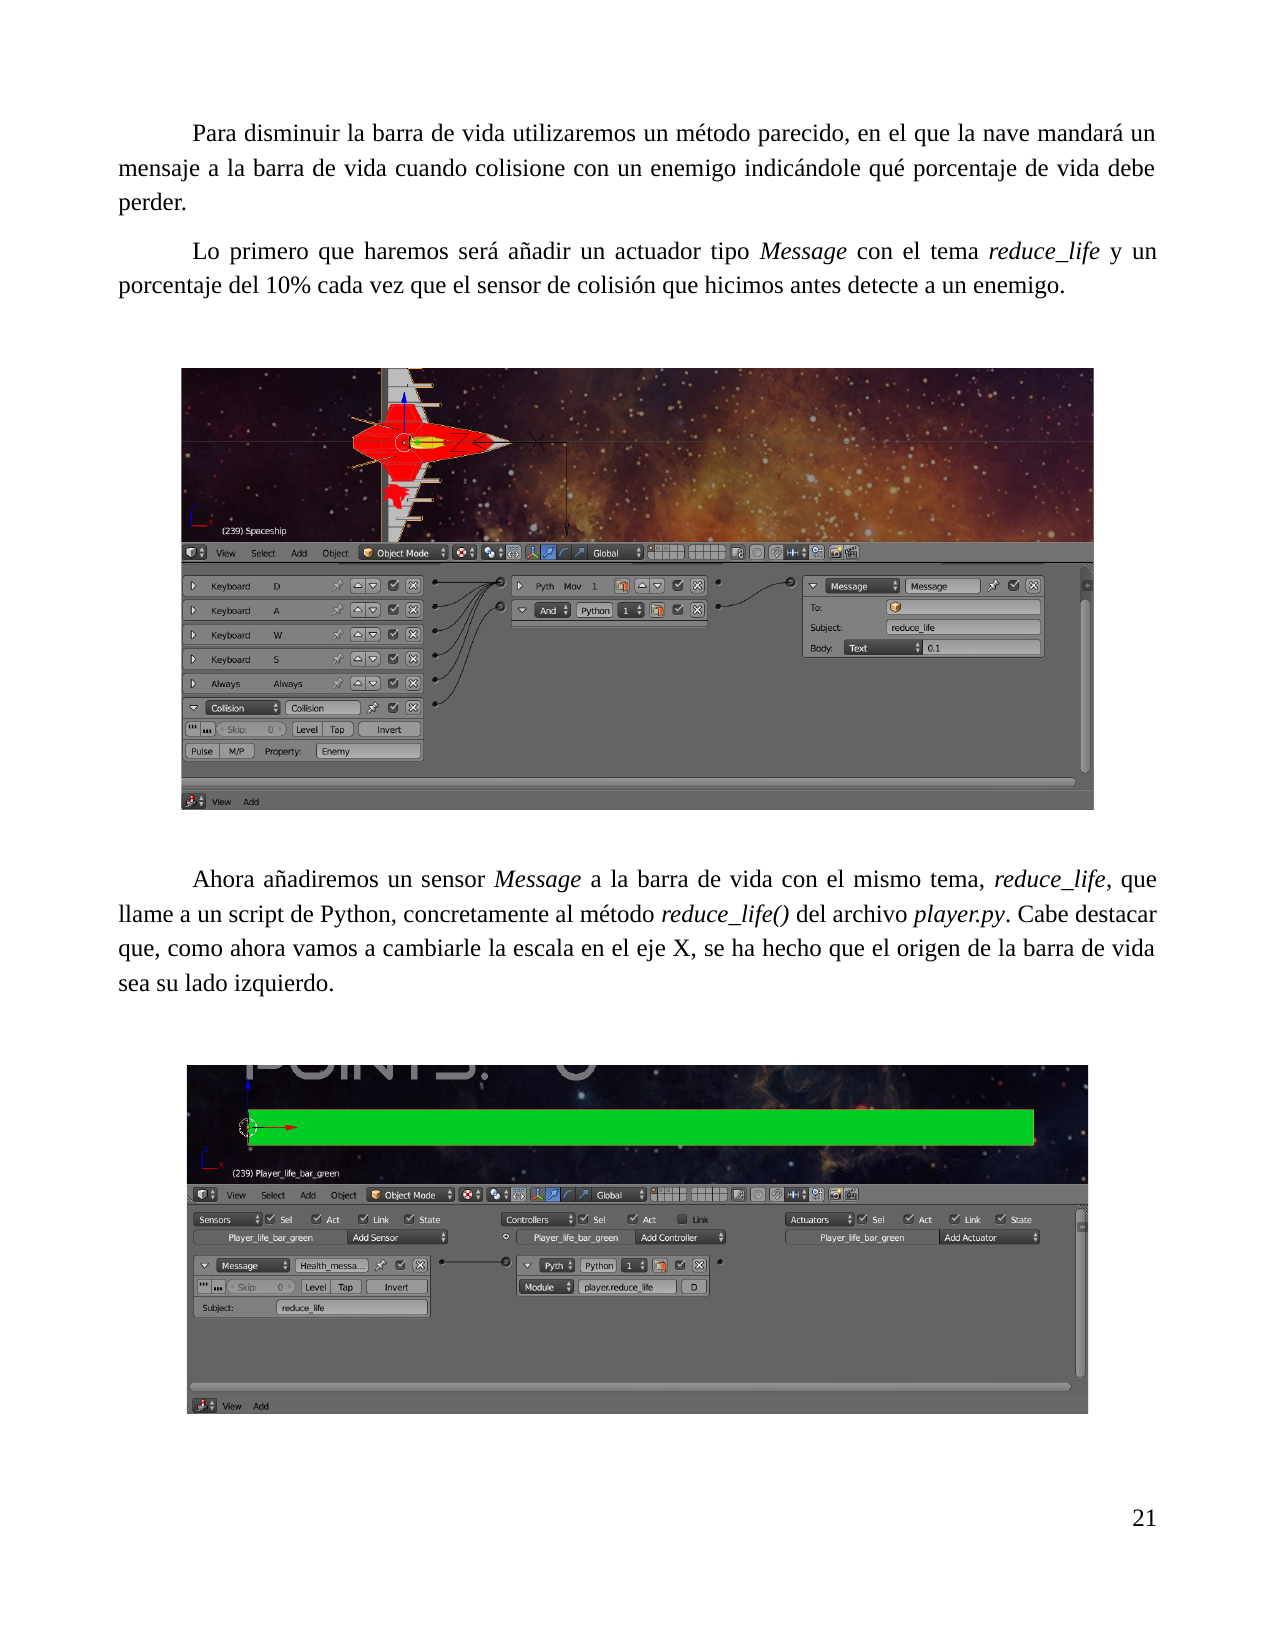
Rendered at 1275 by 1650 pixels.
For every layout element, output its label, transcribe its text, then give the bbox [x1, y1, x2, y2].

text Ahora añadiremos un sensor Message a la barra de vida con el mismo tema, reduce_life, que llame a un script de Python, concretamente al método reduce_life() del archivo player.py. Cabe destacar que, como ahora vamos a cambiarle la escala en el eje X, se ha hecho que el origen de la barra de vida sea su lado izquierdo. [118, 864, 1157, 996]
picture [186, 1065, 1089, 1414]
text Para disminuir la barra de vida utilizaremos un método parecido, en el que la nave mandará un mensaje a la barra de vida cuando colisione con un enemigo indicándole qué porcentaje de vida debe perder. [118, 118, 1157, 216]
picture [181, 368, 1094, 810]
text Lo primero que haremos será añadir un actuador tipo Message con el tema reduce_life y un porcentaje del 10% cada vez que el sensor de colisión que hicimos antes detecte a un enemigo. [118, 236, 1157, 299]
